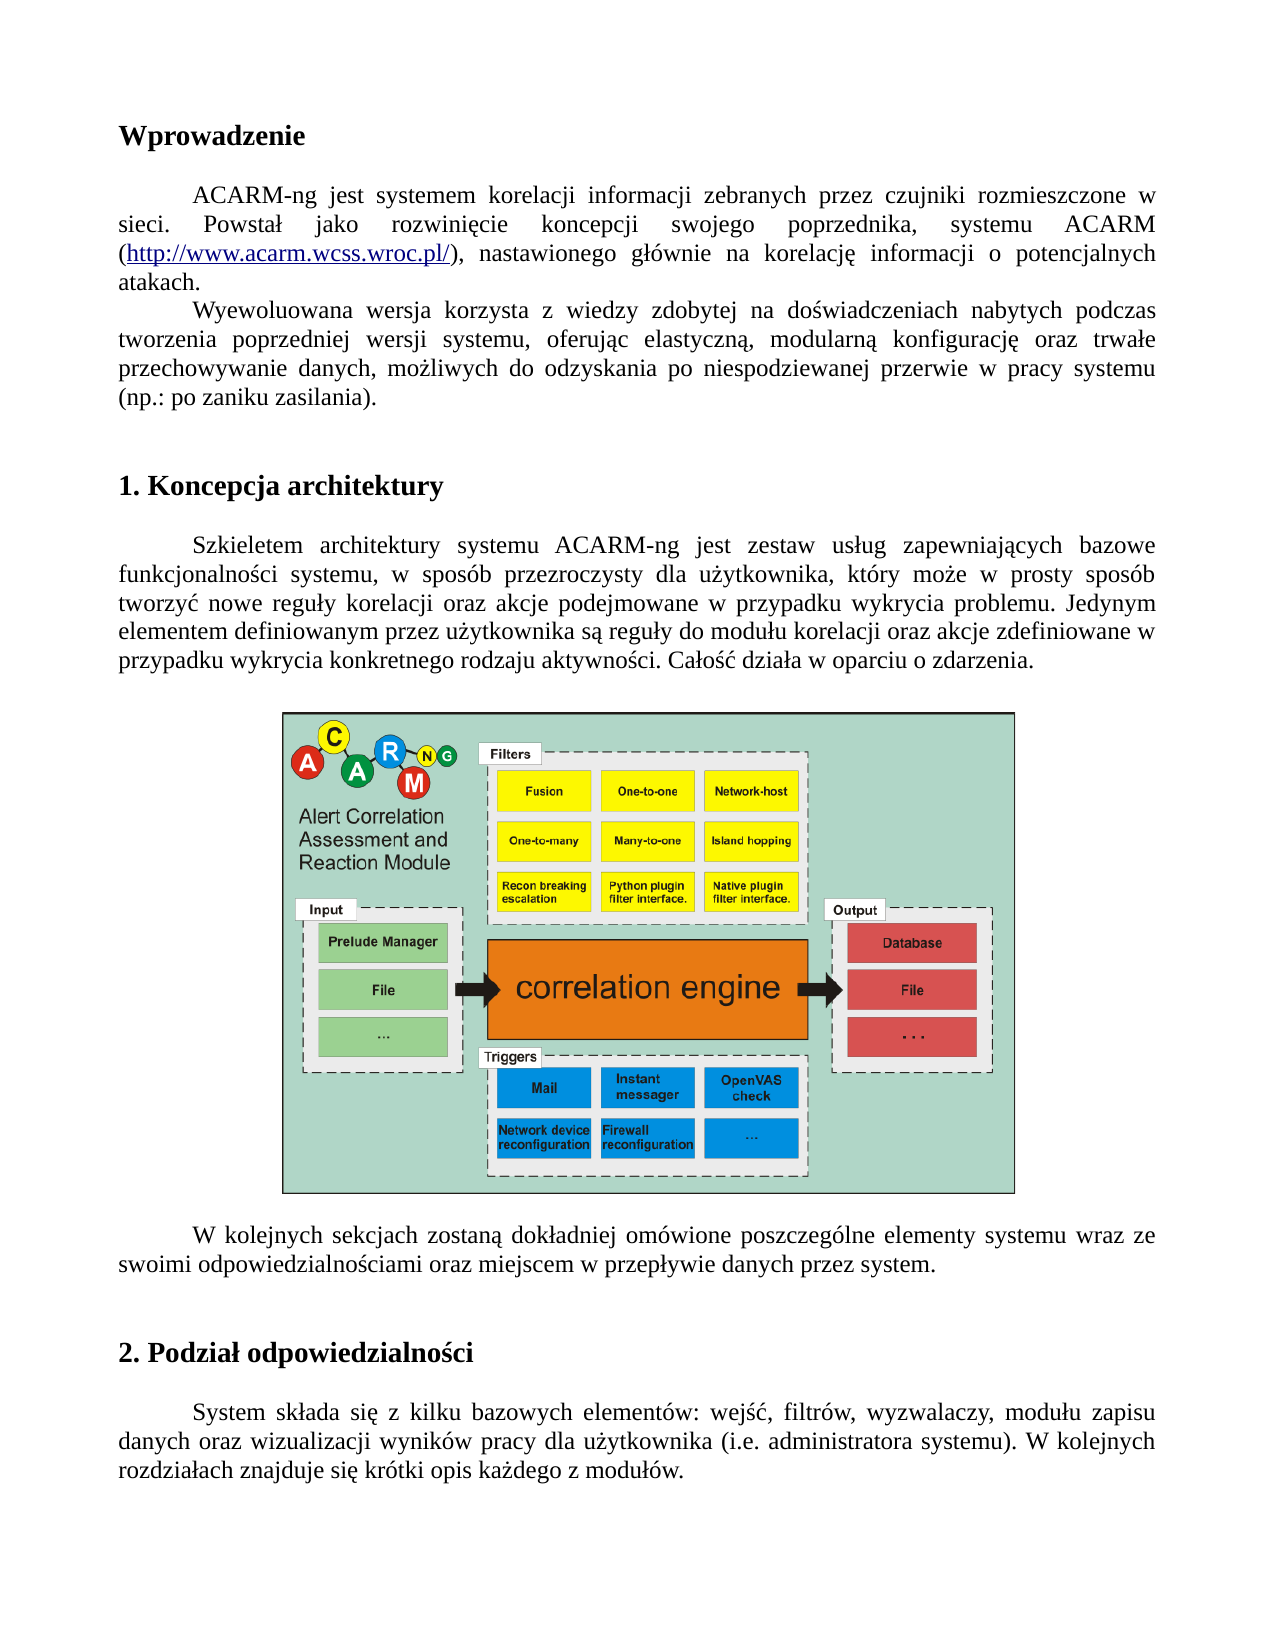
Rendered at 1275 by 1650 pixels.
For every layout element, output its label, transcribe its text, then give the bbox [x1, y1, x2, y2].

text 1. Koncepcja architektury [118, 468, 1157, 501]
text 2. Podział odpowiedzialności [118, 1335, 1157, 1369]
text W kolejnych sekcjach zostaną dokładniej omówione poszczególne elementy systemu wraz ze swoimi odpowiedzialnościami oraz miejscem w przepływie danych przez system. [118, 1220, 1157, 1278]
picture [282, 712, 1016, 1194]
text System składa się z kilku bazowych elementów: wejść, filtrów, wyzwalaczy, modułu zapisu danych oraz wizualizacji wyników pracy dla użytkownika (i.e. administratora systemu). W kolejnych rozdziałach znajduje się krótki opis każdego z modułów. [118, 1397, 1157, 1484]
text Wprowadzenie [118, 118, 1157, 152]
text Wyewoluowana wersja korzysta z wiedzy zdobytej na doświadczeniach nabytych podczas tworzenia poprzedniej wersji systemu, oferując elastyczną, modularną konfigurację oraz trwałe przechowywanie danych, możliwych do odzyskania po niespodziewanej przerwie w pracy systemu (np.: po zaniku zasilania). [118, 295, 1157, 410]
text ACARM-ng jest systemem korelacji informacji zebranych przez czujniki rozmieszczone w sieci. Powstał jako rozwinięcie koncepcji swojego poprzednika, systemu ACARM (http://www.acarm.wcss.wroc.pl/), nastawionego głównie na korelację informacji o potencjalnych atakach. [118, 180, 1157, 295]
text Szkieletem architektury systemu ACARM-ng jest zestaw usług zapewniających bazowe funkcjonalności systemu, w sposób przezroczysty dla użytkownika, który może w prosty sposób tworzyć nowe reguły korelacji oraz akcje podejmowane w przypadku wykrycia problemu. Jedynym elementem definiowanym przez użytkownika są reguły do modułu korelacji oraz akcje zdefiniowane w przypadku wykrycia konkretnego rodzaju aktywności. Całość działa w oparciu o zdarzenia. [118, 530, 1157, 674]
